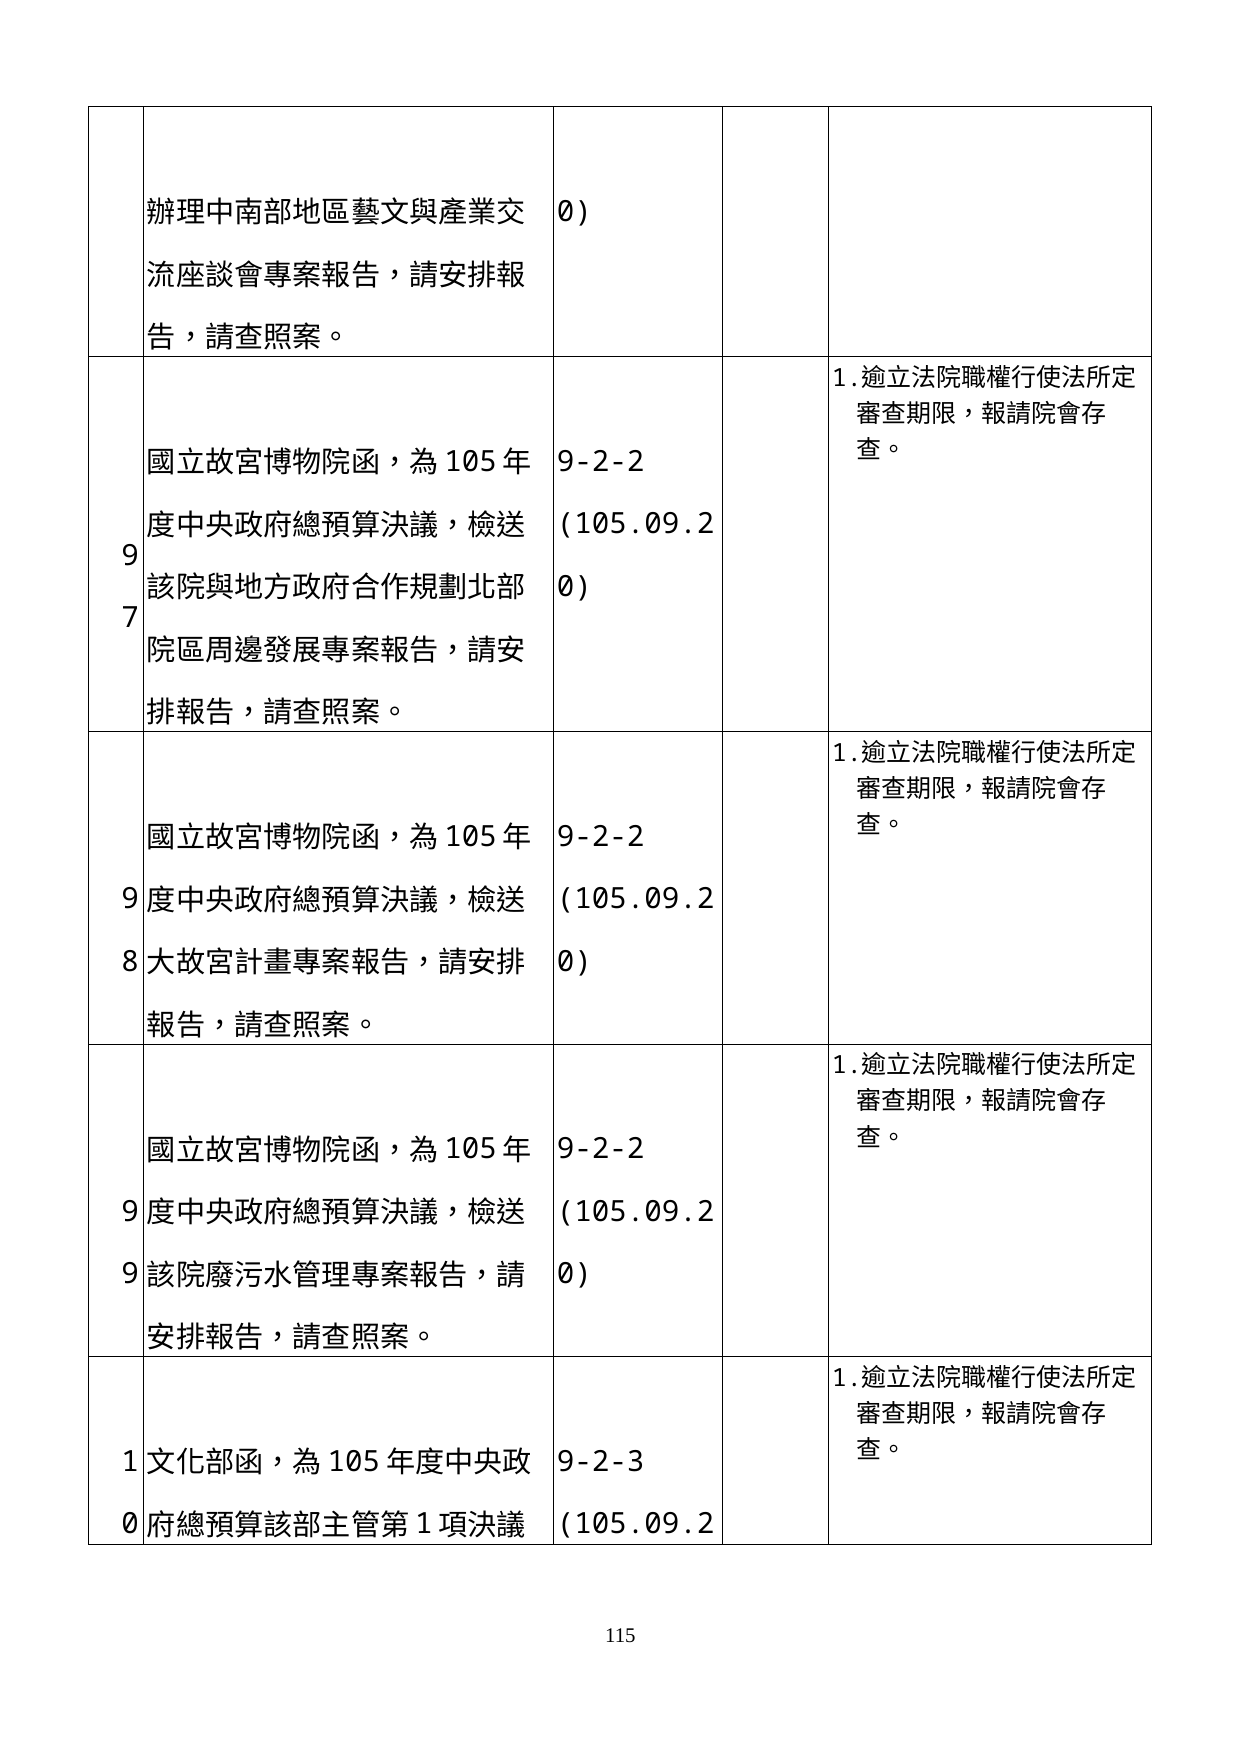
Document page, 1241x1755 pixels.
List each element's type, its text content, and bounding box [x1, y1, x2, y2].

table_cell [723, 1045, 828, 1356]
table_cell 國立故宮博物院函，為105年度中央政府總預算決議，檢送大故宮計畫專案報告，請安排報告，請查照案。 [144, 732, 553, 1043]
table_cell 1.逾立法院職權行使法所定審查期限，報請院會存查。 [829, 357, 1151, 731]
table_cell 0) [554, 107, 722, 356]
table_cell [89, 1045, 143, 1356]
table_cell [89, 1357, 143, 1543]
table_cell 辦理中南部地區藝文與產業交流座談會專案報告，請安排報告，請查照案。 [144, 107, 553, 356]
table_cell 1.逾立法院職權行使法所定審查期限，報請院會存查。 [829, 732, 1151, 1043]
table_cell 9-2-2 (105.09.20) [554, 732, 722, 1043]
table_cell 國立故宮博物院函，為105年度中央政府總預算決議，檢送該院與地方政府合作規劃北部院區周邊發展專案報告，請安排報告，請查照案。 [144, 357, 553, 731]
table_cell [723, 732, 828, 1043]
table_cell [723, 1357, 828, 1543]
table_cell 1.逾立法院職權行使法所定審查期限，報請院會存查。 [829, 1045, 1151, 1356]
table_cell 9-2-2 (105.09.20) [554, 1045, 722, 1356]
table_cell [723, 357, 828, 731]
table_cell 文化部函，為105年度中央政府總預算該部主管第1項決議 [144, 1357, 553, 1543]
table_cell [89, 357, 143, 731]
table_cell [89, 107, 143, 356]
table_cell [829, 107, 1151, 356]
table_cell 9-2-3 (105.09.2 [554, 1357, 722, 1543]
table_cell 9-2-2 (105.09.20) [554, 357, 722, 731]
table_cell 1.逾立法院職權行使法所定審查期限，報請院會存查。 [829, 1357, 1151, 1543]
table_cell [89, 732, 143, 1043]
table_cell 國立故宮博物院函，為105年度中央政府總預算決議，檢送該院廢污水管理專案報告，請安排報告，請查照案。 [144, 1045, 553, 1356]
table_cell [723, 107, 828, 356]
